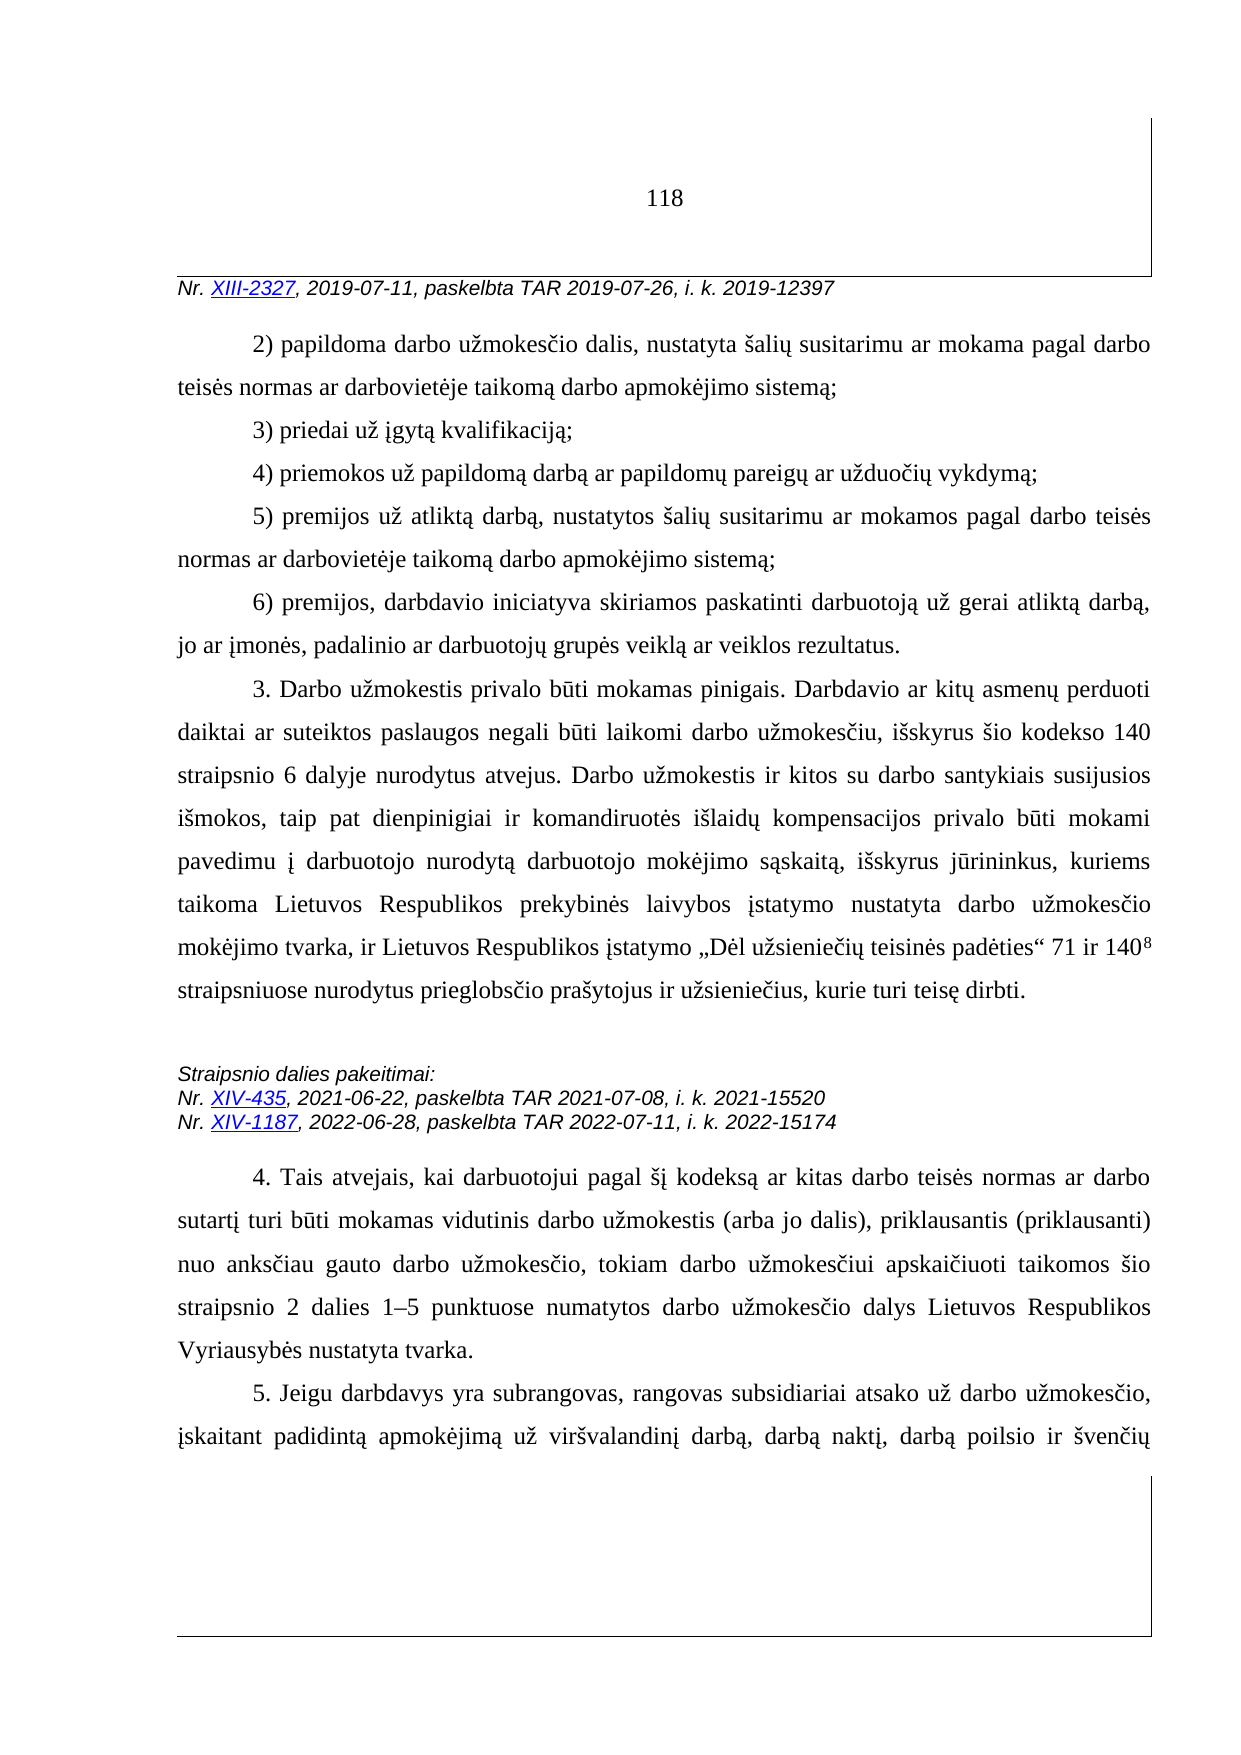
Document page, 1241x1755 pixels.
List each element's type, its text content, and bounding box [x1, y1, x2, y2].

text 5) premijos už atliktą darbą, nustatytos šalių susitarimu ar mokamos pagal darbo teisės normas ar darbovietėje taikomą darbo apmokėjimo sistemą; [177, 501, 1152, 573]
text Straipsnio dalies pakeitimai: [177, 1062, 1152, 1086]
text 4) priemokos už papildomą darbą ar papildomų pareigų ar užduočių vykdymą; [177, 458, 1152, 487]
text 6) premijos, darbdavio iniciatyva skiriamos paskatinti darbuotoją už gerai atliktą darbą, jo ar įmonės, padalinio ar darbuotojų grupės veiklą ar veiklos rezultatus. [177, 587, 1152, 659]
text Nr. XIV-435, 2021-06-22, paskelbta TAR 2021-07-08, i. k. 2021-15520 [177, 1086, 1152, 1110]
text 4. Tais atvejais, kai darbuotojui pagal šį kodeksą ar kitas darbo teisės normas ar darbo sutartį turi būti mokamas vidutinis darbo užmokestis (arba jo dalis), priklausantis (priklausanti) nuo anksčiau gauto darbo užmokesčio, tokiam darbo užmokesčiui apskaičiuoti taikomos šio straipsnio 2 dalies 1–5 punktuose numatytos darbo užmokesčio dalys Lietuvos Respublikos Vyriausybės nustatyta tvarka. [177, 1162, 1152, 1364]
text 3. Darbo užmokestis privalo būti mokamas pinigais. Darbdavio ar kitų asmenų perduoti daiktai ar suteiktos paslaugos negali būti laikomi darbo užmokesčiu, išskyrus šio kodekso 140 straipsnio 6 dalyje nurodytus atvejus. Darbo užmokestis ir kitos su darbo santykiais susijusios išmokos, taip pat dienpinigiai ir komandiruotės išlaidų kompensacijos privalo būti mokami pavedimu į darbuotojo nurodytą darbuotojo mokėjimo sąskaitą, išskyrus jūrininkus, kuriems taikoma Lietuvos Respublikos prekybinės laivybos įstatymo nustatyta darbo užmokesčio mokėjimo tvarka, ir Lietuvos Respublikos įstatymo „Dėl užsieniečių teisinės padėties“ 71 ir 1408 straipsniuose nurodytus prieglobsčio prašytojus ir užsieniečius, kurie turi teisę dirbti. [177, 674, 1152, 1004]
text 3) priedai už įgytą kvalifikaciją; [177, 415, 1152, 444]
text 5. Jeigu darbdavys yra subrangovas, rangovas subsidiariai atsako už darbo užmokesčio, įskaitant padidintą apmokėjimą už viršvalandinį darbą, darbą naktį, darbą poilsio ir švenčių [177, 1378, 1152, 1450]
text 2) papildoma darbo užmokesčio dalis, nustatyta šalių susitarimu ar mokama pagal darbo teisės normas ar darbovietėje taikomą darbo apmokėjimo sistemą; [177, 329, 1152, 401]
text Nr. XIII-2327, 2019-07-11, paskelbta TAR 2019-07-26, i. k. 2019-12397 [177, 276, 1152, 300]
text Nr. XIV-1187, 2022-06-28, paskelbta TAR 2022-07-11, i. k. 2022-15174 [177, 1110, 1152, 1134]
